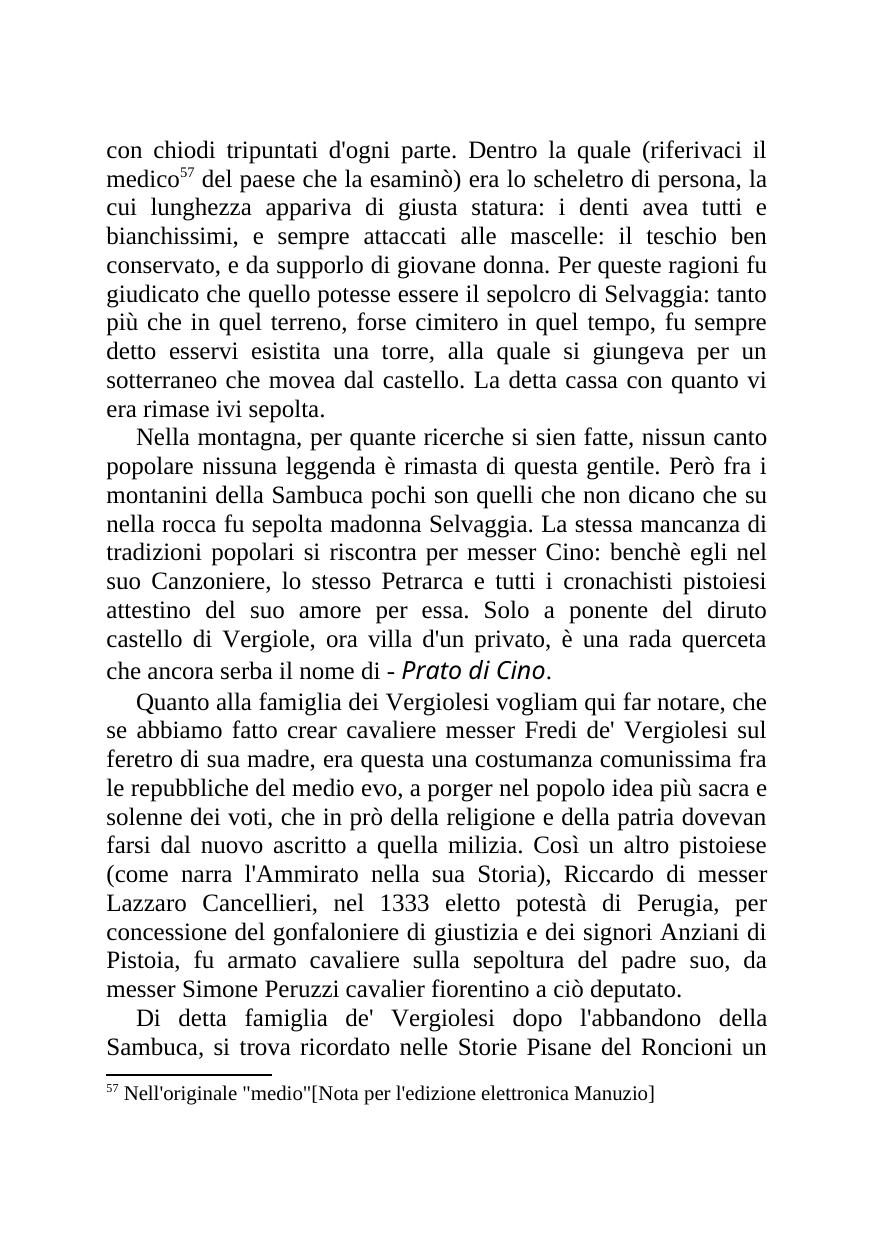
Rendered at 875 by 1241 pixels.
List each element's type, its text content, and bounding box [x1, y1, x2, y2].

text Nella montagna, per quante ricerche si sien fatte, nissun canto popolare nissuna leggenda è rimasta di questa gentile. Però fra i montanini della Sambuca pochi son quelli che non dicano che su nella rocca fu sepolta madonna Selvaggia. La stessa mancanza di tradizioni popolari si riscontra per messer Cino: benchè egli nel suo Canzoniere, lo stesso Petrarca e tutti i cronachisti pistoiesi attestino del suo amore per essa. Solo a ponente del diruto castello di Vergiole, ora villa d'un privato, è una rada querceta che ancora serba il nome di - Prato di Cino. [106, 422, 768, 687]
text Nell'originale "medio"[Nota per l'edizione elettronica Manuzio] [106, 1081, 768, 1105]
text Quanto alla famiglia dei Vergiolesi vogliam qui far notare, che se abbiamo fatto crear cavaliere messer Fredi de' Vergiolesi sul feretro di sua madre, era questa una costumanza comunissima fra le repubbliche del medio evo, a porger nel popolo idea più sacra e solenne dei voti, che in prò della religione e della patria dovevan farsi dal nuovo ascritto a quella milizia. Così un altro pistoiese (come narra l'Ammirato nella sua Storia), Riccardo di messer Lazzaro Cancellieri, nel 1333 eletto potestà di Perugia, per concessione del gonfaloniere di giustizia e dei signori Anziani di Pistoia, fu armato cavaliere sulla sepoltura del padre suo, da messer Simone Peruzzi cavalier fiorentino a ciò deputato. [106, 687, 768, 1003]
text Di detta famiglia de' Vergiolesi dopo l'abbandono della Sambuca, si trova ricordato nelle Storie Pisane del Roncioni un [106, 1003, 768, 1060]
text con chiodi tripuntati d'ogni parte. Dentro la quale (riferivaci il medico del paese che la esaminò) era lo scheletro di persona, la cui lunghezza appariva di giusta statura: i denti avea tutti e bianchissimi, e sempre attaccati alle mascelle: il teschio ben conservato, e da supporlo di giovane donna. Per queste ragioni fu giudicato che quello potesse essere il sepolcro di Selvaggia: tanto più che in quel terreno, forse cimitero in quel tempo, fu sempre detto esservi esistita una torre, alla quale si giungeva per un sotterraneo che movea dal castello. La detta cassa con quanto vi era rimase ivi sepolta. [106, 135, 768, 422]
